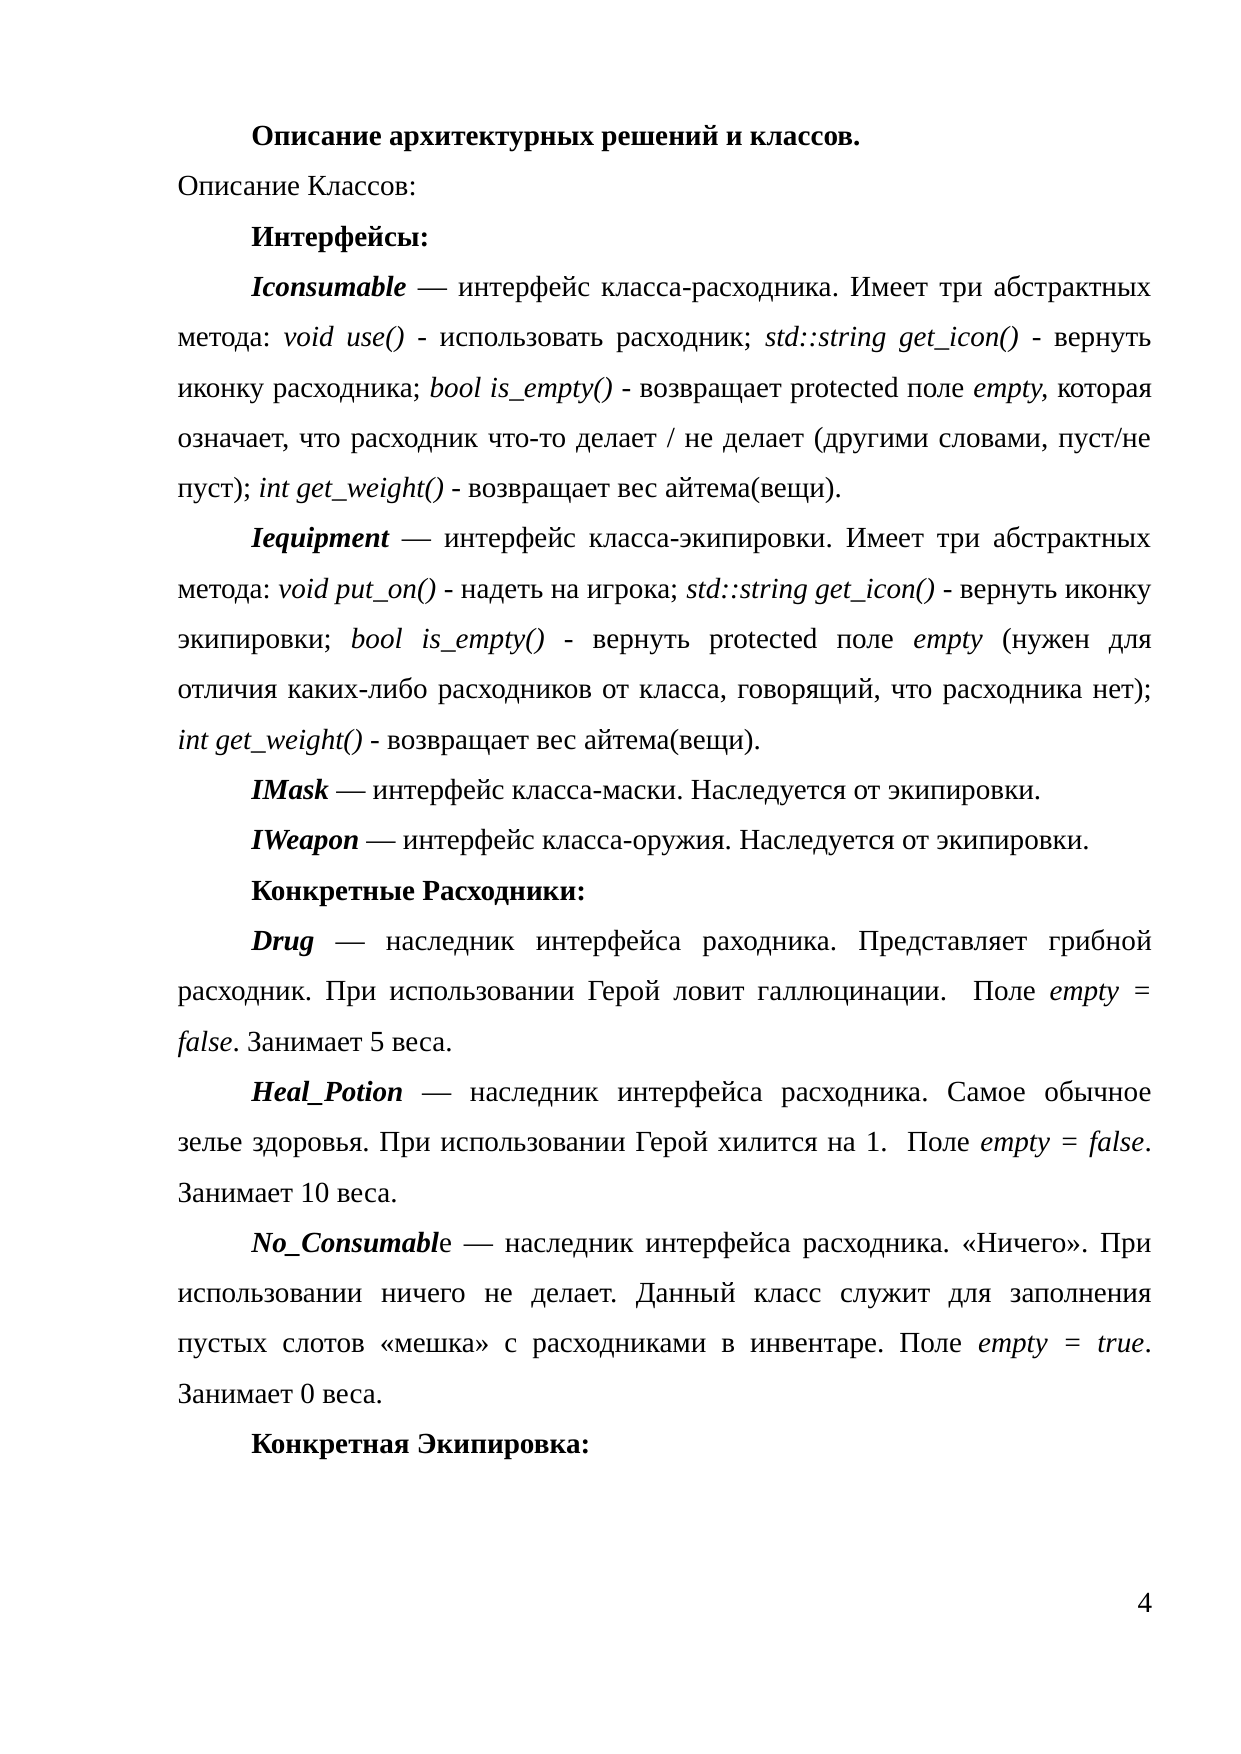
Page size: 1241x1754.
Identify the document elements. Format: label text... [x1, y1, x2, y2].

text No_Consumable — наследник интерфейса расходника. «Ничего». При использовании ничего не делает. Данный класс служит для заполнения пустых слотов «мешка» с расходниками в инвентаре. Поле empty = true. Занимает 0 веса. [177, 1225, 1152, 1409]
text Описание Классов: [177, 168, 1152, 202]
subtitle Описание архитектурных решений и классов. [177, 118, 1152, 152]
text IWeapon — интерфейс класса-оружия. Наследуется от экипировки. [177, 822, 1152, 856]
text Iconsumable — интерфейс класса-расходника. Имеет три абстрактных метода: void use() - использовать расходник; std::string get_icon() - вернуть иконку расходника; bool is_empty() - возвращает protected поле empty, которая означает, что расходник что-то делает / не делает (другими словами, пуст/не пуст); int get_weight() - возвращает вес айтема(вещи). [177, 269, 1152, 504]
text Heal_Potion — наследник интерфейса расходника. Самое обычное зелье здоровья. При использовании Герой хилится на 1. Поле empty = false. Занимает 10 веса. [177, 1074, 1152, 1208]
text Iequipment — интерфейс класса-экипировки. Имеет три абстрактных метода: void put_on() - надеть на игрока; std::string get_icon() - вернуть иконку экипировки; bool is_empty() - вернуть protected поле empty (нужен для отличия каких-либо расходников от класса, говорящий, что расходника нет); int get_weight() - возвращает вес айтема(вещи). [177, 521, 1152, 755]
text Drug — наследник интерфейса раходника. Представляет грибной расходник. При использовании Герой ловит галлюцинации. Поле empty = false. Занимает 5 веса. [177, 923, 1152, 1057]
text Интерфейсы: [177, 219, 1152, 252]
text IMask — интерфейс класса-маски. Наследуется от экипировки. [177, 772, 1152, 806]
text Конкретные Расходники: [177, 873, 1152, 906]
text Конкретная Экипировка: [177, 1426, 1152, 1460]
